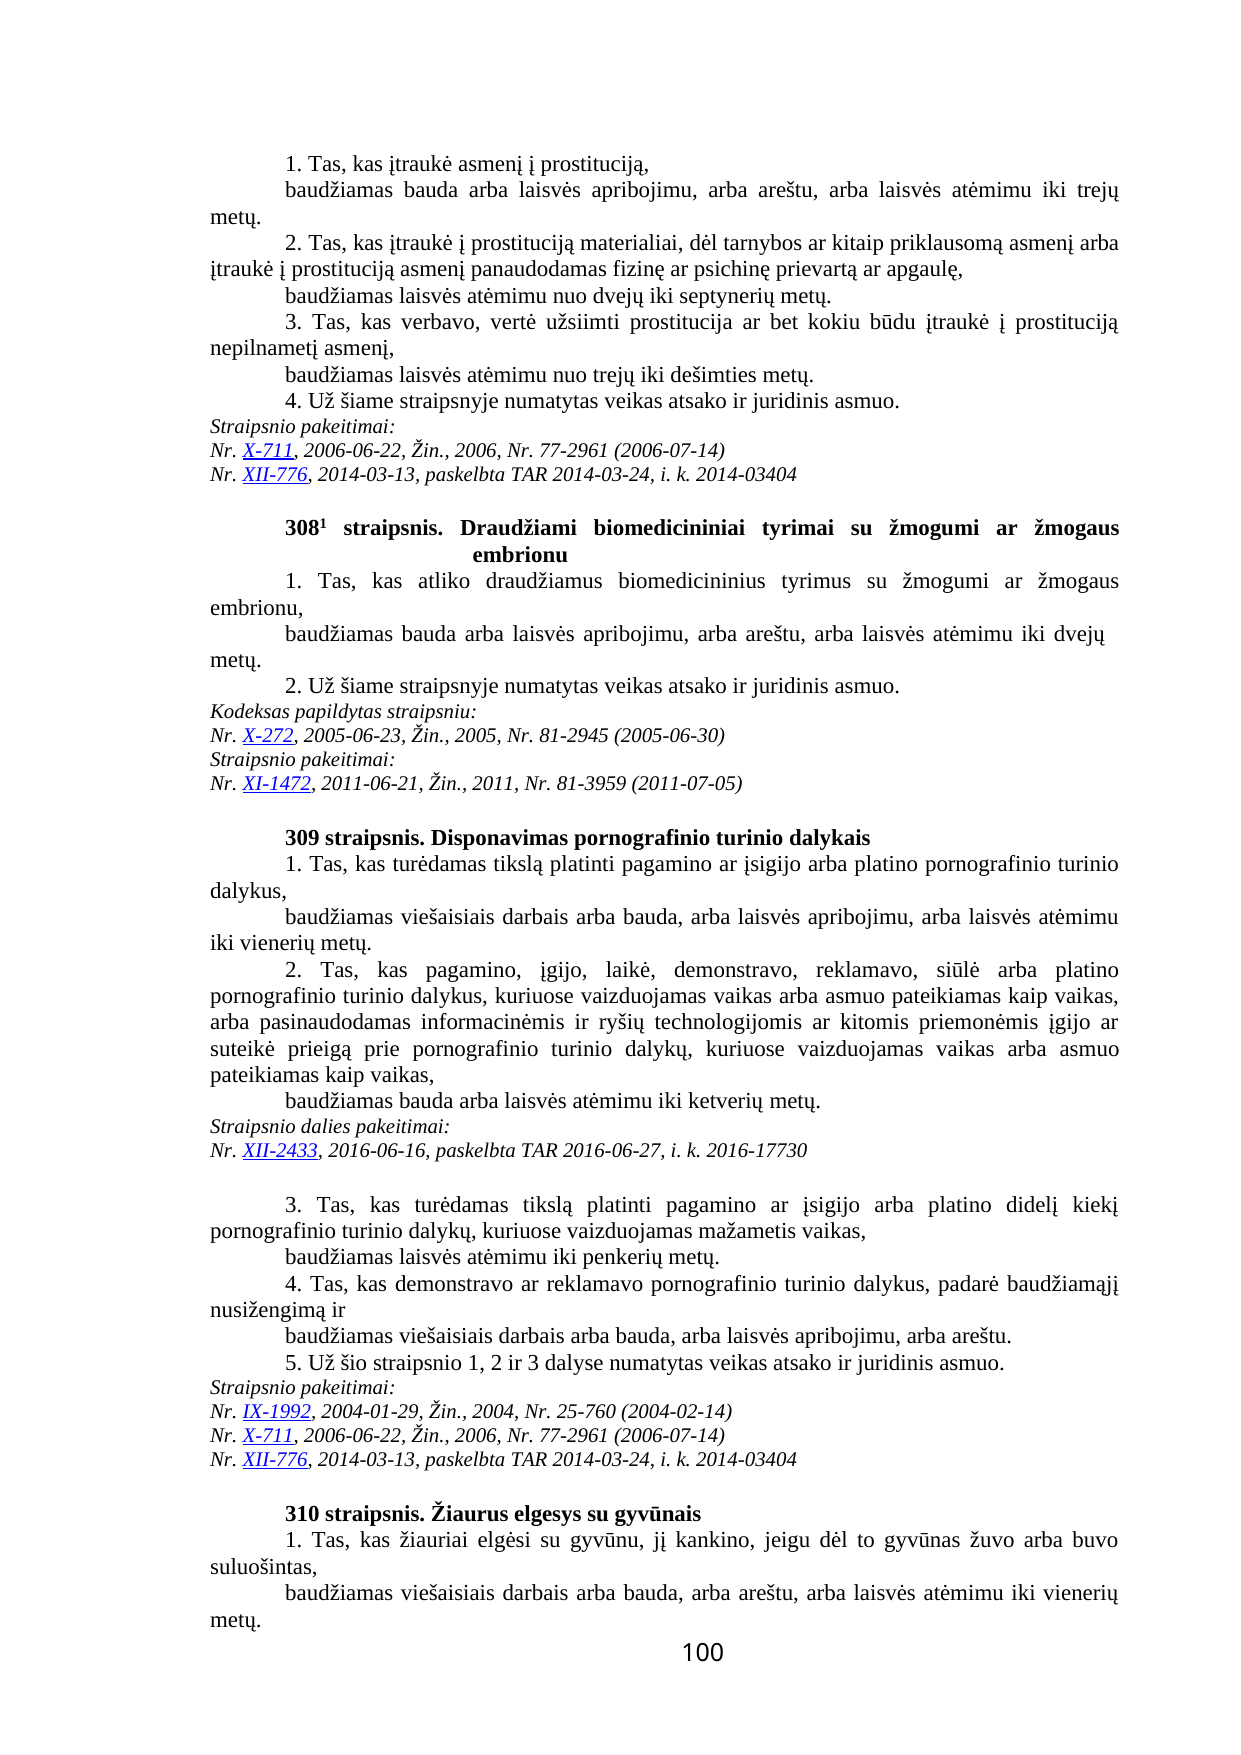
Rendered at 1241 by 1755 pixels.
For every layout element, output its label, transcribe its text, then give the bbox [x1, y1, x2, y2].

text baudžiamas viešaisiais darbais arba bauda, arba laisvės apribojimu, arba areštu. [210, 1322, 1120, 1349]
text Nr. XI-1472, 2011-06-21, Žin., 2011, Nr. 81-3959 (2011-07-05) [210, 771, 1120, 795]
text 2. Už šiame straipsnyje numatytas veikas atsako ir juridinis asmuo. [210, 673, 1120, 699]
text 5. Už šio straipsnio 1, 2 ir 3 dalyse numatytas veikas atsako ir juridinis asmuo. [210, 1349, 1120, 1375]
text 4. Tas, kas demonstravo ar reklamavo pornografinio turinio dalykus, padarė baudžiamąjį nusižengimą ir [210, 1270, 1120, 1322]
text 3. Tas, kas turėdamas tikslą platinti pagamino ar įsigijo arba platino didelį kiekį pornografinio turinio dalykų, kuriuose vaizduojamas mažametis vaikas, [210, 1191, 1120, 1243]
text 2. Tas, kas įtraukė į prostituciją materialiai, dėl tarnybos ar kitaip priklausomą asmenį arba įtraukė į prostituciją asmenį panaudodamas fizinę ar psichinę prievartą ar apgaulę, [210, 229, 1120, 282]
text baudžiamas viešaisiais darbais arba bauda, arba areštu, arba laisvės atėmimu iki vienerių metų. [210, 1579, 1120, 1632]
text Straipsnio dalies pakeitimai: [210, 1114, 1120, 1138]
text Nr. X-711, 2006-06-22, Žin., 2006, Nr. 77-2961 (2006-07-14) [210, 438, 1120, 462]
text Nr. X-272, 2005-06-23, Žin., 2005, Nr. 81-2945 (2005-06-30) [210, 723, 1120, 747]
text baudžiamas viešaisiais darbais arba bauda, arba laisvės apribojimu, arba laisvės atėmimu iki vienerių metų. [210, 903, 1120, 956]
text baudžiamas bauda arba laisvės atėmimu iki ketverių metų. [210, 1087, 1120, 1114]
text baudžiamas bauda arba laisvės apribojimu, arba areštu, arba laisvės atėmimu iki dvejų metų. [210, 620, 1106, 673]
text Nr. XII-776, 2014-03-13, paskelbta TAR 2014-03-24, i. k. 2014-03404 [210, 462, 1120, 486]
text Nr. XII-2433, 2016-06-16, paskelbta TAR 2016-06-27, i. k. 2016-17730 [210, 1138, 1120, 1162]
text baudžiamas laisvės atėmimu iki penkerių metų. [210, 1243, 1120, 1270]
text baudžiamas laisvės atėmimu nuo trejų iki dešimties metų. [210, 361, 1120, 387]
text 1. Tas, kas turėdamas tikslą platinti pagamino ar įsigijo arba platino pornografinio turinio dalykus, [210, 850, 1120, 903]
text Straipsnio pakeitimai: [210, 413, 1120, 438]
text 309 straipsnis. Disponavimas pornografinio turinio dalykais [285, 824, 1120, 850]
text Nr. IX-1992, 2004-01-29, Žin., 2004, Nr. 25-760 (2004-02-14) [210, 1399, 1120, 1423]
text 3081 straipsnis. Draudžiami biomedicininiai tyrimai su žmogumi ar žmogaus embrionu [285, 514, 1120, 567]
text Nr. X-711, 2006-06-22, Žin., 2006, Nr. 77-2961 (2006-07-14) [210, 1423, 1120, 1447]
text 2. Tas, kas pagamino, įgijo, laikė, demonstravo, reklamavo, siūlė arba platino pornografinio turinio dalykus, kuriuose vaizduojamas vaikas arba asmuo pateikiamas kaip vaikas, arba pasinaudodamas informacinėmis ir ryšių technologijomis ar kitomis priemonėmis įgijo ar suteikė prieigą prie pornografinio turinio dalykų, kuriuose vaizduojamas vaikas arba asmuo pateikiamas kaip vaikas, [210, 956, 1120, 1087]
text 4. Už šiame straipsnyje numatytas veikas atsako ir juridinis asmuo. [210, 387, 1120, 413]
text 310 straipsnis. Žiaurus elgesys su gyvūnais [210, 1500, 1120, 1527]
text Straipsnio pakeitimai: [210, 1375, 1120, 1399]
text baudžiamas bauda arba laisvės apribojimu, arba areštu, arba laisvės atėmimu iki trejų metų. [210, 176, 1120, 229]
text 3. Tas, kas verbavo, vertė užsiimti prostitucija ar bet kokiu būdu įtraukė į prostituciją nepilnametį asmenį, [210, 308, 1120, 361]
text 1. Tas, kas atliko draudžiamus biomedicininius tyrimus su žmogumi ar žmogaus embrionu, [210, 567, 1120, 620]
text 1. Tas, kas žiauriai elgėsi su gyvūnu, jį kankino, jeigu dėl to gyvūnas žuvo arba buvo suluošintas, [210, 1527, 1120, 1579]
text Kodeksas papildytas straipsniu: [210, 699, 1120, 723]
text Straipsnio pakeitimai: [210, 747, 1120, 771]
text 1. Tas, kas įtraukė asmenį į prostituciją, [210, 150, 1120, 176]
text baudžiamas laisvės atėmimu nuo dvejų iki septynerių metų. [210, 282, 1120, 308]
text Nr. XII-776, 2014-03-13, paskelbta TAR 2014-03-24, i. k. 2014-03404 [210, 1447, 1120, 1471]
